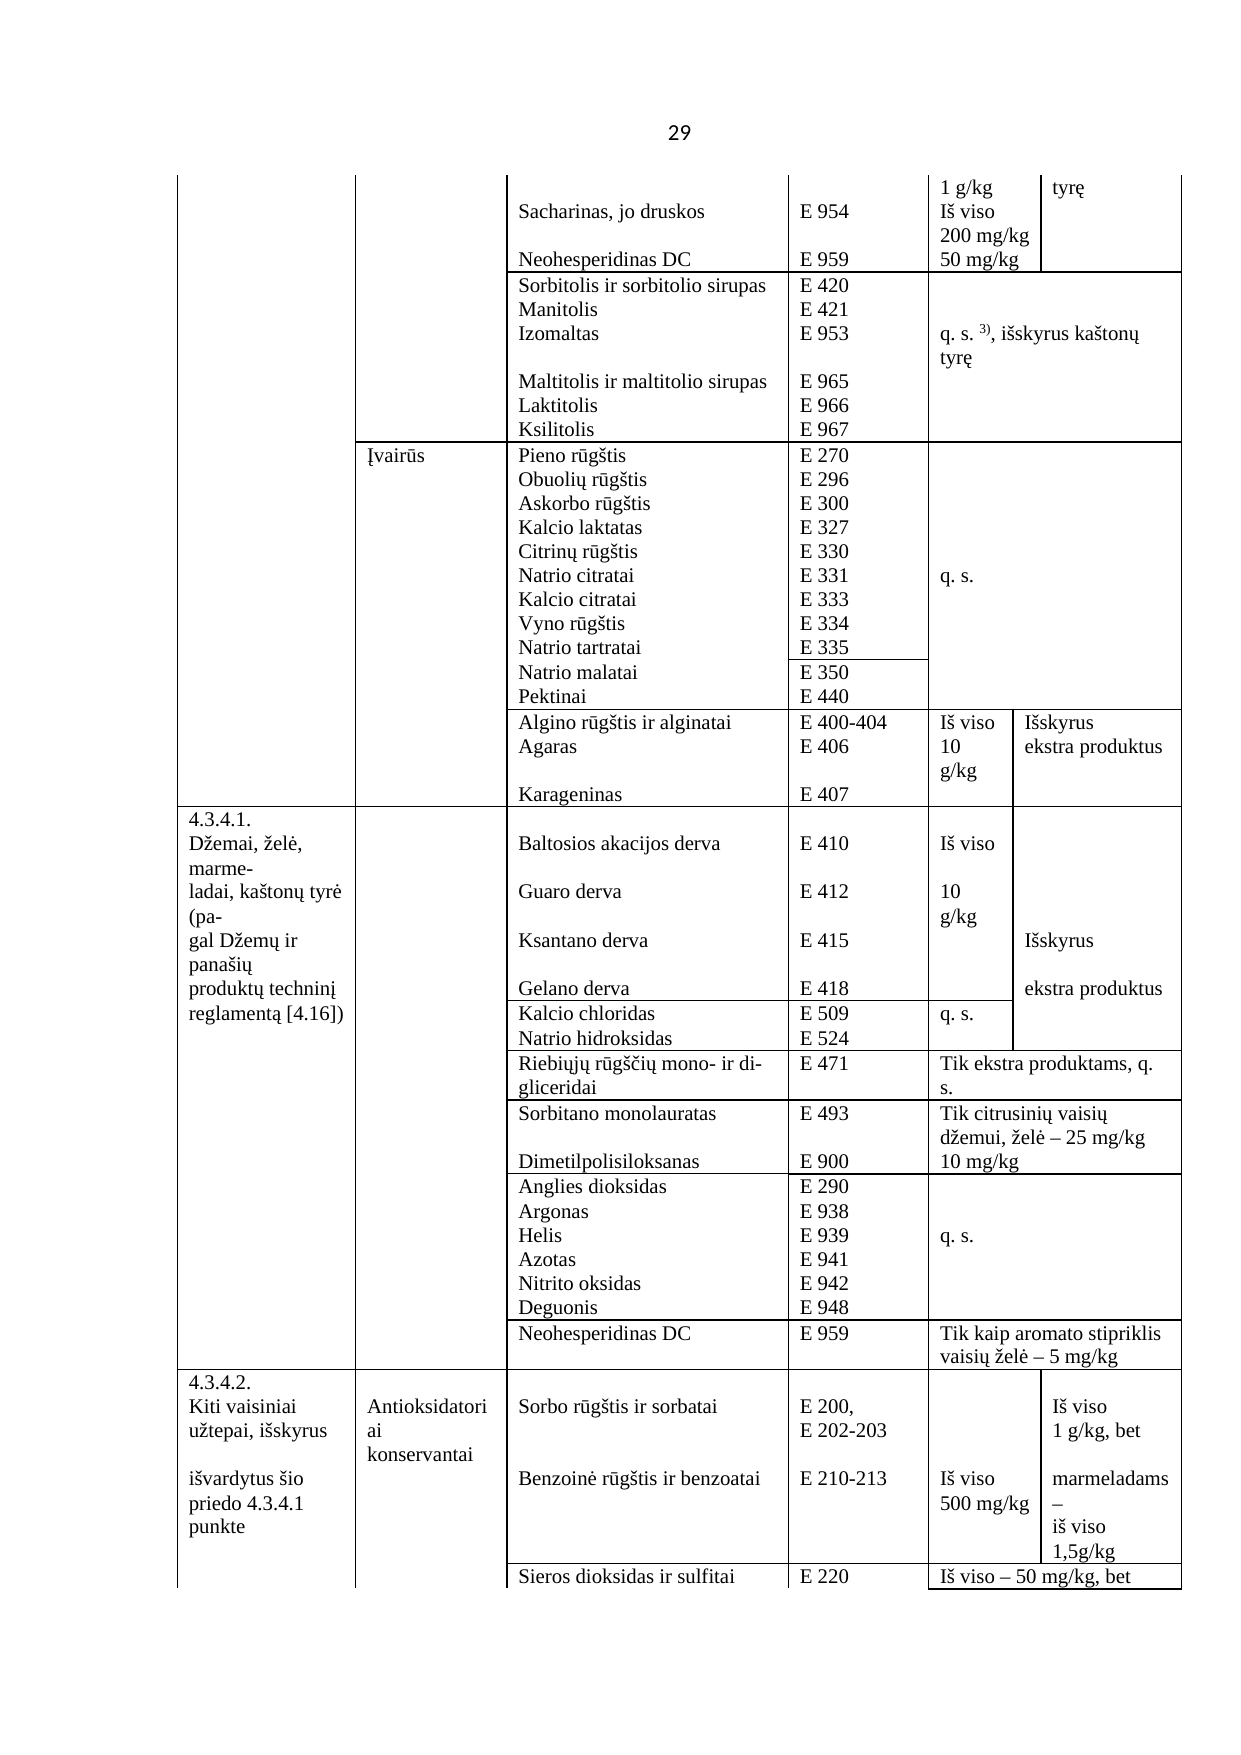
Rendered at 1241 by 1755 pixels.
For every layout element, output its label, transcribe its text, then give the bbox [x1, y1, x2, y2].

table_cell [929, 393, 1181, 417]
table_cell [356, 393, 506, 417]
table_cell Neohesperidinas DC [508, 247, 788, 271]
table_cell Natrio tartratai [508, 635, 788, 659]
table_cell E 400-404 [789, 710, 928, 734]
table_cell ladai, kaštonų tyrė (pa- [178, 880, 355, 928]
table_cell [1014, 1025, 1181, 1049]
table_cell Dimetilpolisiloksanas [508, 1149, 788, 1173]
table_cell E 333 [789, 587, 928, 611]
table_cell [178, 297, 355, 321]
table_cell [356, 563, 506, 587]
table_cell E 210-213 [789, 1466, 928, 1563]
table_cell [178, 417, 355, 441]
table_cell Iš viso 200 mg/kg [929, 199, 1040, 247]
table_cell [929, 1247, 1181, 1271]
table_cell [929, 491, 1181, 515]
table_cell [178, 441, 355, 467]
table_cell q. s. 3), išskyrus kaštonų tyrę [929, 321, 1181, 369]
table_cell E 410 [789, 807, 928, 879]
table_cell E 335 [789, 635, 928, 659]
table_cell [356, 539, 506, 563]
table_cell E 220 [789, 1564, 928, 1588]
table_cell marmeladams – iš viso 1,5g/kg [1042, 1466, 1181, 1563]
table_cell Sorbitolis ir sorbitolio sirupas [508, 273, 788, 297]
table_cell Natrio hidroksidas [508, 1025, 788, 1049]
table_cell [356, 1000, 506, 1025]
table_cell [356, 515, 506, 539]
table_cell [178, 393, 355, 417]
table_cell [356, 175, 506, 199]
table_cell Askorbo rūgštis [508, 491, 788, 515]
table_cell [178, 1149, 355, 1173]
table_cell Tik citrusinių vaisių džemui, želė – 25 mg/kg [929, 1101, 1181, 1149]
table_cell [356, 1173, 506, 1198]
table_cell [178, 659, 355, 684]
table_cell [929, 611, 1181, 635]
table_cell Tik ekstra produktams, q. s. [929, 1051, 1181, 1099]
table_cell Riebiųjų rūgščių mono- ir di- gliceridai [508, 1051, 788, 1099]
table_cell [1042, 247, 1181, 271]
table_cell [178, 199, 355, 247]
table_cell [178, 175, 355, 199]
table_cell Sorbo rūgštis ir sorbatai [508, 1370, 788, 1466]
table_cell [178, 1099, 355, 1149]
table_cell [356, 199, 506, 247]
table_cell E 965 [789, 369, 928, 393]
table_cell E 270 [789, 443, 928, 467]
table_cell Argonas [508, 1199, 788, 1223]
table_cell [789, 175, 928, 199]
table_cell E 471 [789, 1051, 928, 1099]
table_cell E 200, E 202-203 [789, 1370, 928, 1466]
table_cell E 941 [789, 1247, 928, 1271]
table_cell Deguonis [508, 1295, 788, 1319]
table_cell Neohesperidinas DC [508, 1321, 788, 1368]
table_cell E 330 [789, 539, 928, 563]
table_cell E 296 [789, 467, 928, 491]
table_cell E 327 [789, 515, 928, 539]
table_cell E 290 [789, 1175, 928, 1198]
table_cell E 900 [789, 1149, 928, 1173]
table_cell E 440 [789, 684, 928, 708]
table_cell 10 mg/kg [929, 1149, 1181, 1173]
table_cell [356, 611, 506, 635]
table_cell Kalcio laktatas [508, 515, 788, 539]
table_cell [356, 976, 506, 1000]
table_cell E 418 [789, 976, 928, 1000]
table_cell [178, 1050, 355, 1099]
table_cell E 959 [789, 247, 928, 271]
table_cell [178, 587, 355, 611]
table_cell gal Džemų ir panašių [178, 928, 355, 976]
table_cell Baltosios akacijos derva [508, 807, 788, 879]
table_cell [356, 1319, 506, 1368]
table_cell Išskyrus [1014, 710, 1181, 734]
table_cell [356, 1223, 506, 1247]
table_cell E 350 [789, 660, 928, 684]
table_cell [178, 515, 355, 539]
table_cell Kalcio chloridas [508, 1001, 788, 1025]
table_cell [178, 684, 355, 708]
table_cell E 967 [789, 417, 928, 441]
table_cell Pektinai [508, 684, 788, 708]
table_cell [929, 515, 1181, 539]
table_cell [929, 684, 1181, 708]
table_cell [356, 709, 506, 734]
table_cell q. s. [929, 1223, 1181, 1247]
table_cell [178, 467, 355, 491]
table_cell [1014, 1000, 1181, 1025]
table_cell reglamentą [4.16]) [178, 1000, 355, 1025]
table_cell [178, 1563, 355, 1588]
table_cell Gelano derva [508, 976, 788, 1000]
table_cell Algino rūgštis ir alginatai [508, 710, 788, 734]
table_cell [929, 297, 1181, 321]
table_cell [178, 563, 355, 587]
table_cell q. s. [929, 1001, 1012, 1025]
table_cell produktų techninį [178, 976, 355, 1000]
table_cell Laktitolis [508, 393, 788, 417]
table_cell [356, 1050, 506, 1099]
table_cell [929, 1025, 1012, 1049]
table_cell [178, 782, 355, 806]
table_cell [929, 417, 1181, 441]
table_cell [356, 417, 506, 441]
table_cell Įvairūs [356, 443, 506, 467]
table_cell [178, 1199, 355, 1223]
table_cell [929, 782, 1012, 806]
table_cell [356, 1099, 506, 1149]
table_cell [356, 1149, 506, 1173]
table_cell [1014, 880, 1181, 928]
table_cell ekstra produktus [1014, 976, 1181, 1000]
table_cell [178, 369, 355, 393]
table_cell Kalcio citratai [508, 587, 788, 611]
table_cell Ksilitolis [508, 417, 788, 441]
table_cell [356, 928, 506, 976]
table_cell [929, 539, 1181, 563]
table_cell [356, 1199, 506, 1223]
table_cell Iš viso – 50 mg/kg, bet [929, 1564, 1181, 1588]
table_cell [356, 1247, 506, 1271]
table_cell Helis [508, 1223, 788, 1247]
table_cell Maltitolis ir maltitolio sirupas [508, 369, 788, 393]
table_cell Natrio citratai [508, 563, 788, 587]
table_cell ekstra produktus [1014, 734, 1181, 782]
table_cell E 300 [789, 491, 928, 515]
table_cell [929, 1370, 1040, 1466]
table_cell Sacharinas, jo druskos [508, 199, 788, 247]
table_cell [356, 734, 506, 782]
table_cell [1042, 199, 1181, 247]
table_cell E 509 [789, 1001, 928, 1025]
table_cell [356, 587, 506, 611]
table_cell [356, 247, 506, 271]
table_cell 10 g/kg [929, 734, 1012, 782]
table_cell [356, 1466, 506, 1563]
table_cell [356, 321, 506, 369]
table_cell 50 mg/kg [929, 247, 1040, 271]
table_cell [1014, 807, 1181, 879]
table_cell [929, 1271, 1181, 1295]
table_cell E 953 [789, 321, 928, 369]
table_cell [178, 271, 355, 297]
table_cell E 938 [789, 1199, 928, 1223]
table_cell E 493 [789, 1101, 928, 1149]
table_cell Antioksidatoriai konservantai [356, 1370, 506, 1466]
table_cell [178, 734, 355, 782]
table_cell Iš viso [929, 710, 1012, 734]
table_cell [178, 491, 355, 515]
table_cell [356, 1271, 506, 1295]
table_cell tyrę [1042, 175, 1181, 199]
table_cell E 421 [789, 297, 928, 321]
table_cell E 415 [789, 928, 928, 976]
table_cell Karageninas [508, 782, 788, 806]
table_cell [929, 976, 1012, 1000]
table_cell [178, 1247, 355, 1271]
table_cell [929, 1175, 1181, 1198]
table_cell 10 g/kg [929, 880, 1012, 928]
table_cell E 407 [789, 782, 928, 806]
table_cell [178, 1295, 355, 1319]
table_cell [356, 684, 506, 708]
table_cell [178, 1173, 355, 1198]
table_cell [508, 175, 788, 199]
table_cell Pieno rūgštis [508, 443, 788, 467]
table_cell Sieros dioksidas ir sulfitai [508, 1564, 788, 1588]
table_cell [356, 467, 506, 491]
table_cell [356, 491, 506, 515]
table_cell E 948 [789, 1295, 928, 1319]
table_cell Benzoinė rūgštis ir benzoatai [508, 1466, 788, 1563]
table_cell [178, 1223, 355, 1247]
table_cell E 420 [789, 273, 928, 297]
table_cell [356, 659, 506, 684]
table_cell [356, 297, 506, 321]
table_cell [356, 1025, 506, 1049]
table_cell [178, 321, 355, 369]
table_cell E 954 [789, 199, 928, 247]
table_cell [929, 1199, 1181, 1223]
table_cell [929, 369, 1181, 393]
table_cell [356, 635, 506, 659]
table_cell [1014, 782, 1181, 806]
table_cell E 334 [789, 611, 928, 635]
table_cell [929, 635, 1181, 659]
table_cell Agaras [508, 734, 788, 782]
table_cell Izomaltas [508, 321, 788, 369]
table_cell [929, 443, 1181, 467]
table_cell [178, 539, 355, 563]
table_cell E 942 [789, 1271, 928, 1295]
table_cell [356, 271, 506, 297]
table_cell E 524 [789, 1025, 928, 1049]
table_cell E 406 [789, 734, 928, 782]
table_cell Ksantano derva [508, 928, 788, 976]
table_cell [178, 1319, 355, 1368]
table_cell Nitrito oksidas [508, 1271, 788, 1295]
table_cell 1 g/kg [929, 175, 1040, 199]
table_cell Natrio malatai [508, 659, 788, 684]
table_cell Sorbitano monolauratas [508, 1101, 788, 1149]
table_cell Iš viso [929, 807, 1012, 879]
table_cell [178, 247, 355, 271]
table_cell [178, 1025, 355, 1049]
table_cell [178, 635, 355, 659]
table_cell Obuolių rūgštis [508, 467, 788, 491]
table_cell [929, 467, 1181, 491]
table_cell [356, 369, 506, 393]
table_cell E 966 [789, 393, 928, 417]
table_cell Tik kaip aromato stipriklis vaisių želė – 5 mg/kg [929, 1321, 1181, 1368]
table_cell 4.3.4.2. Kiti vaisiniai užtepai, išskyrus [178, 1370, 355, 1466]
table_cell 4.3.4.1. Džemai, želė, marme- [178, 807, 355, 879]
table_cell [356, 1295, 506, 1319]
table_cell [929, 1295, 1181, 1319]
table_cell E 412 [789, 880, 928, 928]
table_cell išvardytus šio priedo 4.3.4.1 punkte [178, 1466, 355, 1563]
table_cell E 939 [789, 1223, 928, 1247]
table_cell [929, 587, 1181, 611]
table_cell Iš viso 1 g/kg, bet [1042, 1370, 1181, 1466]
table_cell [929, 273, 1181, 297]
table_cell [929, 928, 1012, 976]
table_cell Išskyrus [1014, 928, 1181, 976]
table_cell [178, 1271, 355, 1295]
table_cell [178, 709, 355, 734]
table_cell [356, 807, 506, 879]
table_cell Guaro derva [508, 880, 788, 928]
table_cell [929, 659, 1181, 684]
table_cell E 959 [789, 1321, 928, 1368]
table_cell Vyno rūgštis [508, 611, 788, 635]
table_cell [356, 782, 506, 806]
table_cell [178, 611, 355, 635]
table_cell q. s. [929, 563, 1181, 587]
table_cell E 331 [789, 563, 928, 587]
table_cell Anglies dioksidas [508, 1174, 788, 1198]
table_cell Manitolis [508, 297, 788, 321]
table_cell [356, 880, 506, 928]
table_cell [356, 1563, 506, 1588]
table_cell Citrinų rūgštis [508, 539, 788, 563]
table_cell Iš viso 500 mg/kg [929, 1466, 1040, 1563]
table_cell Azotas [508, 1247, 788, 1271]
